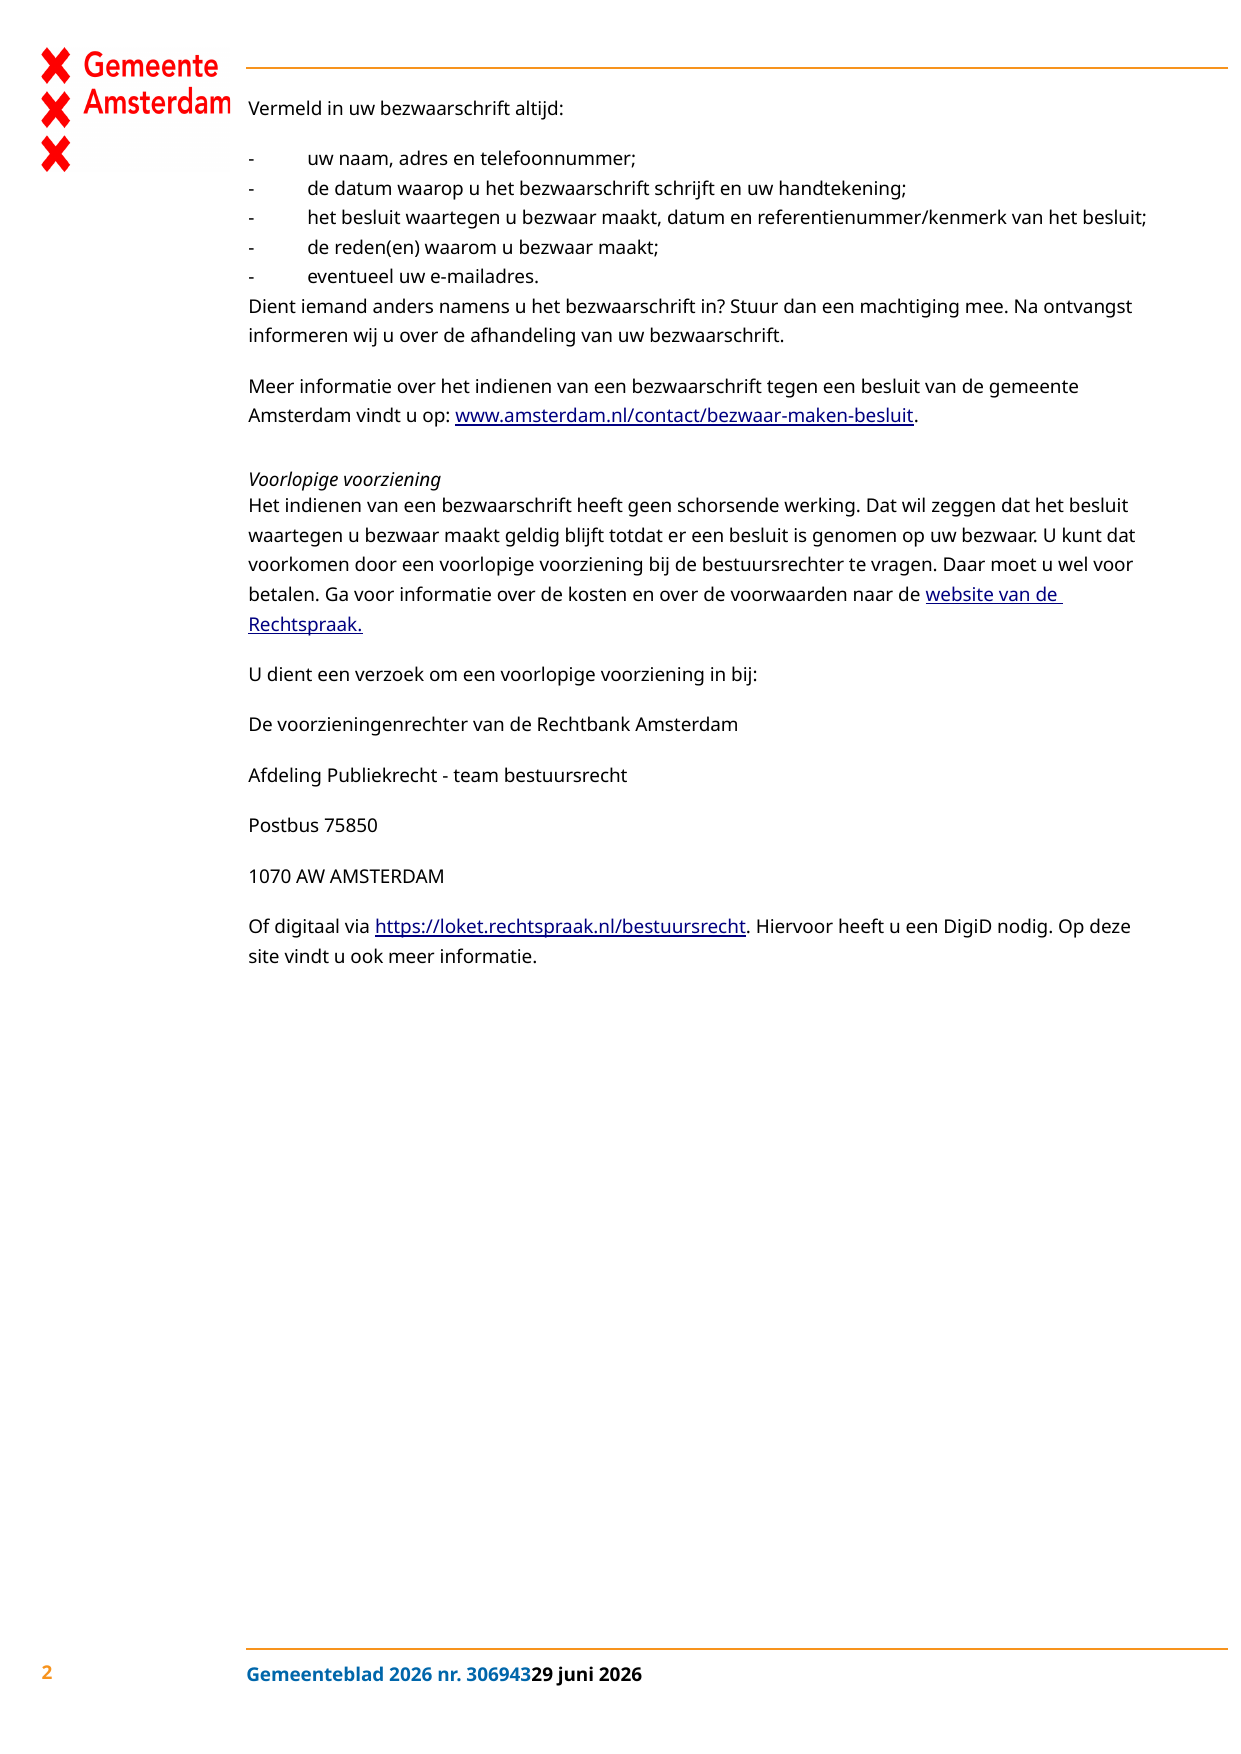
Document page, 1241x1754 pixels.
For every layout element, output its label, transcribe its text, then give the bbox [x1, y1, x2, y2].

text Postbus 75850 [248, 812, 1152, 838]
text De voorzieningenrechter van de Rechtbank Amsterdam [248, 712, 1152, 737]
text Vermeld in uw bezwaarschrift altijd: [248, 95, 1152, 121]
text Dient iemand anders namens u het bezwaarschrift in? Stuur dan een machtiging mee. Na ontvangst informeren wij u over de afhandeling van uw bezwaarschrift. [248, 293, 1152, 348]
text Afdeling Publiekrecht - team bestuursrecht [248, 762, 1152, 788]
list het besluit waartegen u bezwaar maakt, datum en referentienummer/kenmerk van het besluit; [248, 204, 1152, 230]
text Het indienen van een bezwaarschrift heeft geen schorsende werking. Dat wil zeggen dat het besluit waartegen u bezwaar maakt geldig blijft totdat er een besluit is genomen op uw bezwaar. U kunt dat voorkomen door een voorlopige voorziening bij de bestuursrechter te vragen. Daar moet u wel voor betalen. Ga voor informatie over de kosten en over de voorwaarden naar de website van de Rechtspraak. [248, 492, 1152, 636]
text Meer informatie over het indienen van een bezwaarschrift tegen een besluit van de gemeente Amsterdam vindt u op: www.amsterdam.nl/contact/bezwaar-maken-besluit. [248, 373, 1152, 428]
list uw naam, adres en telefoonnummer; [248, 145, 1152, 171]
list de reden(en) waarom u bezwaar maakt; [248, 234, 1152, 260]
picture [41, 47, 231, 172]
list eventueel uw e-mailadres. [248, 263, 1152, 289]
text 1070 AW AMSTERDAM [248, 863, 1152, 888]
list de datum waarop u het bezwaarschrift schrijft en uw handtekening; [248, 175, 1152, 201]
text U dient een verzoek om een voorlopige voorziening in bij: [248, 661, 1152, 687]
text Of digitaal via https://loket.rechtspraak.nl/bestuursrecht. Hiervoor heeft u een DigiD nodig. Op deze site vindt u ook meer informatie. [248, 913, 1152, 968]
text Voorlopige voorziening [248, 467, 1152, 492]
